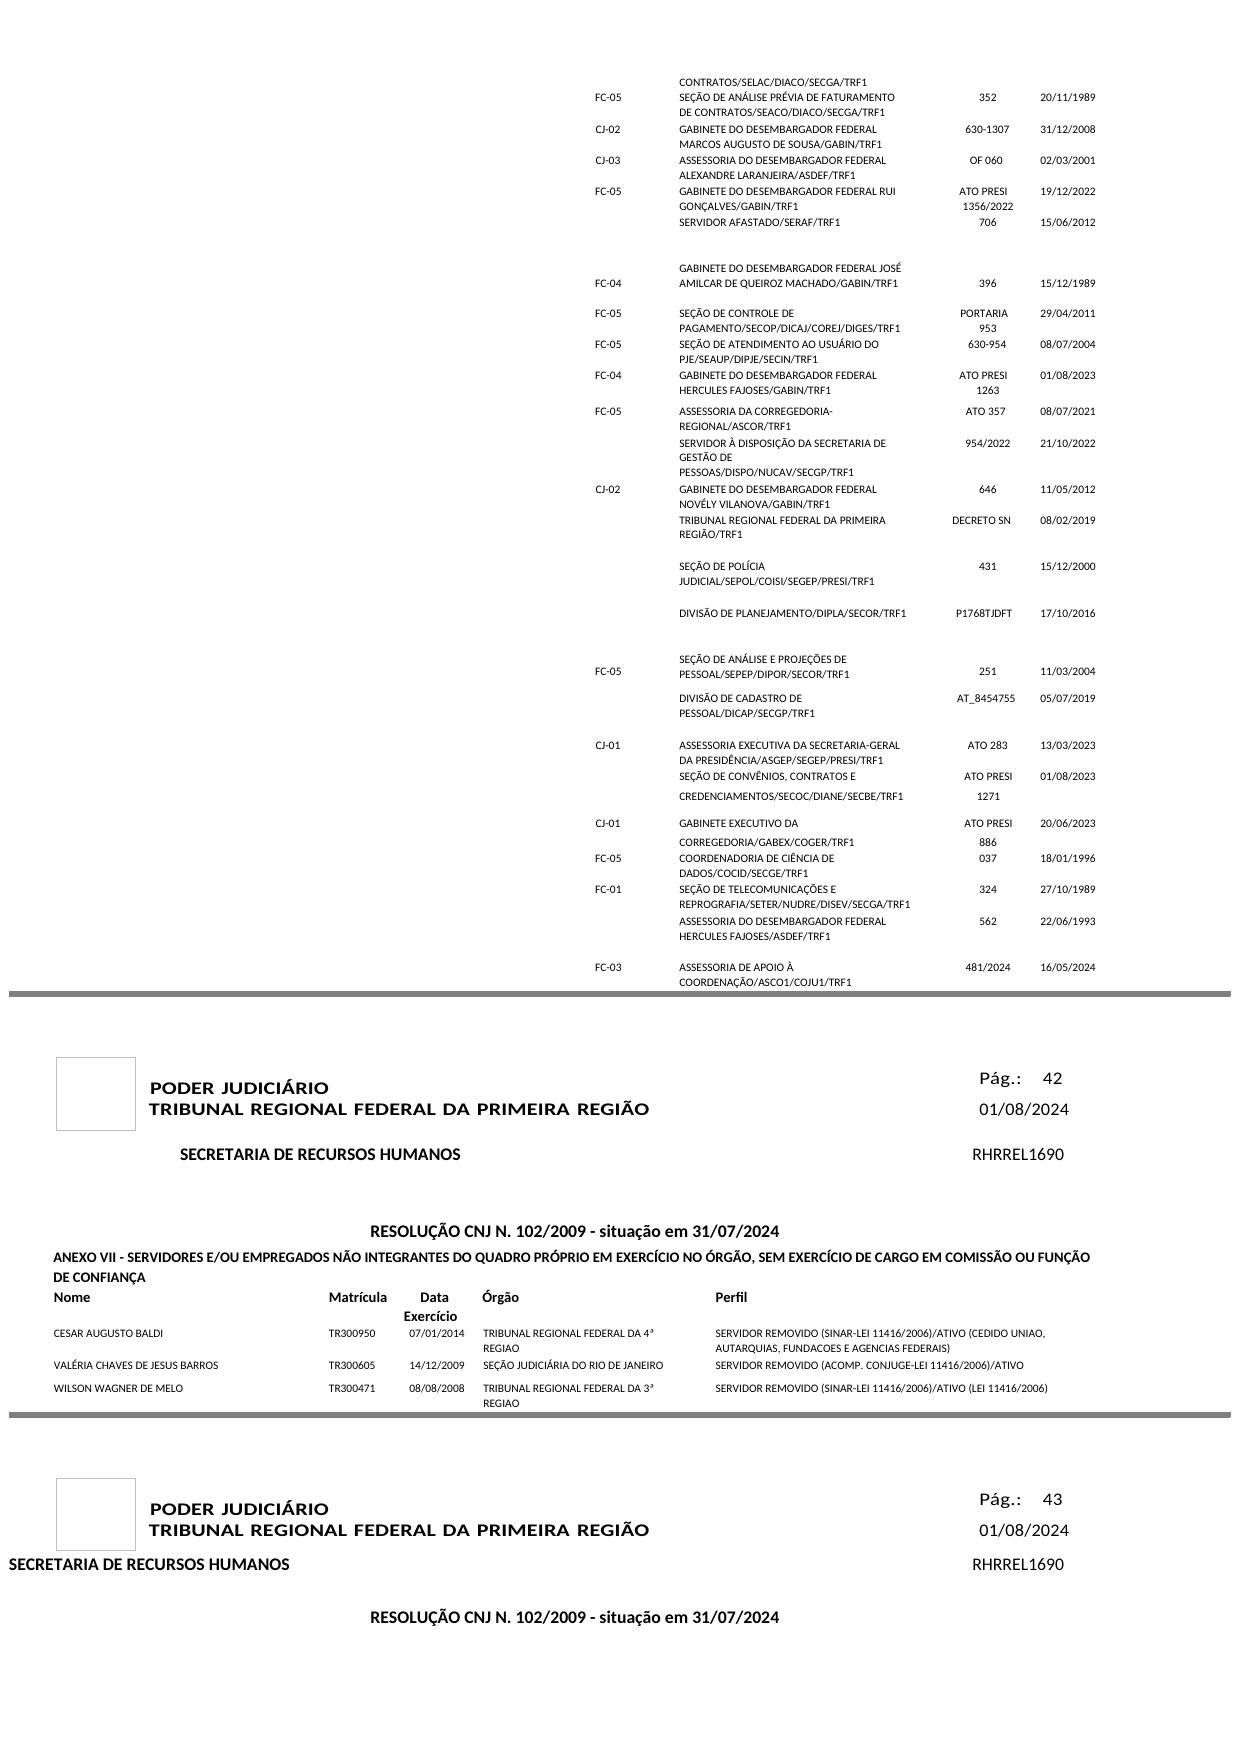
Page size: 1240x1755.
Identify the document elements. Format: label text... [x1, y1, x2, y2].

table_cell [946, 75, 1040, 91]
table_cell 13/03/2023 [1040, 738, 1105, 769]
table_cell [573, 215, 679, 262]
table_cell SEÇÃO JUDICIÁRIA DO RIO DE JANEIRO [482, 1358, 715, 1381]
table_cell FC-05 [573, 306, 679, 337]
table_cell CJ-01 [573, 738, 679, 769]
table_cell SEÇÃO DE CONTROLE DE PAGAMENTO/SECOP/DICAJ/COREJ/DIGES/TRF1 [679, 306, 946, 337]
table_cell AT_8454755 [946, 692, 1040, 738]
table_cell P1768TJDFT [946, 606, 1040, 652]
table_cell SERVIDOR REMOVIDO (ACOMP. CONJUGE-LEI 11416/2006)/ATIVO [715, 1358, 1085, 1381]
table_cell [573, 513, 679, 559]
table_cell SEÇÃO DE CONVÊNIOS, CONTRATOS E ATO PRESI CREDENCIAMENTOS/SECOC/DIANE/SECBE/TRF1 1271 [679, 770, 1040, 816]
table_cell 08/08/2008 [404, 1381, 482, 1412]
table_cell CJ-02 [573, 482, 679, 513]
table_cell CJ-02 [573, 122, 679, 153]
table_cell [1040, 75, 1105, 91]
table_cell [573, 75, 679, 91]
table_cell SERVIDOR REMOVIDO (SINAR-LEI 11416/2006)/ATIVO (CEDIDO UNIAO, AUTARQUIAS, FUNDACOES E AGENCIAS FEDERAIS) [715, 1327, 1085, 1358]
table_cell SEÇÃO DE ANÁLISE PRÉVIA DE FATURAMENTO DE CONTRATOS/SEACO/DIACO/SECGA/TRF1 [679, 91, 946, 122]
table_header Nome [54, 1288, 329, 1327]
table_cell 29/04/2011 [1040, 306, 1105, 337]
table_cell FC-05 [573, 851, 679, 883]
table_cell CONTRATOS/SELAC/DIACO/SECGA/TRF1 [679, 75, 946, 91]
table_cell FC-05 [573, 184, 679, 215]
table_cell 396 [946, 262, 1040, 306]
table_cell 05/07/2019 [1040, 692, 1105, 738]
table_cell TRIBUNAL REGIONAL FEDERAL DA 4ª REGIAO [482, 1327, 715, 1358]
table_cell 21/10/2022 [1040, 436, 1105, 482]
table_cell GABINETE DO DESEMBARGADOR FEDERAL NOVÉLY VILANOVA/GABIN/TRF1 [679, 482, 946, 513]
table_cell 11/05/2012 [1040, 482, 1105, 513]
table_cell 646 [946, 482, 1040, 513]
table_cell WILSON WAGNER DE MELO [54, 1381, 329, 1412]
table_cell OF 060 [946, 153, 1040, 184]
table_cell FC-05 [573, 652, 679, 692]
table_cell 19/12/2022 [1040, 184, 1105, 215]
table_cell SEÇÃO DE ANÁLISE E PROJEÇÕES DE PESSOAL/SEPEP/DIPOR/SECOR/TRF1 [679, 652, 946, 692]
table_cell GABINETE EXECUTIVO DA ATO PRESI CORREGEDORIA/GABEX/COGER/TRF1 886 [679, 816, 1040, 851]
table_cell GABINETE DO DESEMBARGADOR FEDERAL MARCOS AUGUSTO DE SOUSA/GABIN/TRF1 [679, 122, 946, 153]
table_cell TR300471 [329, 1381, 404, 1412]
table_cell [573, 559, 679, 606]
subtitle ANEXO VII - SERVIDORES E/OU EMPREGADOS NÃO INTEGRANTES DO QUADRO PRÓPRIO EM EXERCÍCIO NO ÓRGÃO, SEM EXERCÍCIO DE CARGO EM COMISSÃO OU FUNÇÃO DE CONFIANÇA [53, 1248, 1094, 1286]
table_cell ATO 357 [946, 405, 1040, 436]
table_cell SERVIDOR À DISPOSIÇÃO DA SECRETARIA DE GESTÃO DE PESSOAS/DISPO/NUCAV/SECGP/TRF1 [679, 436, 946, 482]
table_cell 08/02/2019 [1040, 513, 1105, 559]
table_cell CJ-01 [573, 816, 679, 851]
table_cell 630-1307 [946, 122, 1040, 153]
table_cell ASSESSORIA DO DESEMBARGADOR FEDERAL ALEXANDRE LARANJEIRA/ASDEF/TRF1 [679, 153, 946, 184]
table_header Matrícula [329, 1288, 404, 1327]
table_cell 11/03/2004 [1040, 652, 1105, 692]
table_cell SEÇÃO DE TELECOMUNICAÇÕES E 324 REPROGRAFIA/SETER/NUDRE/DISEV/SECGA/TRF1 [679, 883, 1040, 914]
table_cell 15/06/2012 [1040, 215, 1105, 262]
table_cell TR300605 [329, 1358, 404, 1381]
table_cell SERVIDOR AFASTADO/SERAF/TRF1 [679, 215, 946, 262]
text SECRETARIA DE RECURSOS HUMANOS RHRREL1690 [51, 1138, 1094, 1166]
table_cell [573, 914, 679, 960]
table_cell CESAR AUGUSTO BALDI [54, 1327, 329, 1358]
table_cell 08/07/2021 [1040, 405, 1105, 436]
table_cell FC-05 [573, 91, 679, 122]
table_cell CJ-03 [573, 153, 679, 184]
table_cell FC-01 [573, 883, 679, 914]
table_cell [573, 436, 679, 482]
table_cell 14/12/2009 [404, 1358, 482, 1381]
table_cell 31/12/2008 [1040, 122, 1105, 153]
table_cell [573, 692, 679, 738]
table_cell ASSESSORIA DA CORREGEDORIA- REGIONAL/ASCOR/TRF1 [679, 405, 946, 436]
table_cell SERVIDOR REMOVIDO (SINAR-LEI 11416/2006)/ATIVO (LEI 11416/2006) [715, 1381, 1085, 1412]
text SECRETARIA DE RECURSOS HUMANOS RHRREL1690 [9, 1418, 1094, 1575]
table_cell 251 [946, 652, 1040, 692]
table_cell 08/07/2004 [1040, 337, 1105, 368]
table_cell VALÉRIA CHAVES DE JESUS BARROS [54, 1358, 329, 1381]
table_cell ATO PRESI 1263 [946, 369, 1040, 404]
table_cell 07/01/2014 [404, 1327, 482, 1358]
table_cell [573, 606, 679, 652]
table_cell 20/06/2023 [1040, 816, 1105, 851]
table_header Órgão [482, 1288, 715, 1327]
table_cell 22/06/1993 [1040, 914, 1105, 960]
text RESOLUÇÃO CNJ N. 102/2009 - situação em 31/07/2024 [82, 1606, 1067, 1628]
table_cell DECRETO SN [946, 513, 1040, 559]
table_cell FC-03 [573, 960, 679, 991]
table_cell 15/12/2000 [1040, 559, 1105, 606]
table_cell SEÇÃO DE POLÍCIA JUDICIAL/SEPOL/COISI/SEGEP/PRESI/TRF1 [679, 559, 946, 606]
table_cell GABINETE DO DESEMBARGADOR FEDERAL HERCULES FAJOSES/GABIN/TRF1 [679, 369, 946, 404]
table_cell 16/05/2024 [1040, 960, 1105, 991]
table_cell TRIBUNAL REGIONAL FEDERAL DA 3ª REGIAO [482, 1381, 715, 1412]
table_cell TR300950 [329, 1327, 404, 1358]
table_cell 20/11/1989 [1040, 91, 1105, 122]
table_cell GABINETE DO DESEMBARGADOR FEDERAL JOSÉ AMILCAR DE QUEIROZ MACHADO/GABIN/TRF1 [679, 262, 946, 306]
table_cell ASSESSORIA DE APOIO À 481/2024 COORDENAÇÃO/ASCO1/COJU1/TRF1 [679, 960, 1040, 991]
table_cell 18/01/1996 [1040, 851, 1105, 883]
table_cell TRIBUNAL REGIONAL FEDERAL DA PRIMEIRA REGIÃO/TRF1 [679, 513, 946, 559]
table_cell FC-05 [573, 405, 679, 436]
table_cell DIVISÃO DE CADASTRO DE PESSOAL/DICAP/SECGP/TRF1 [679, 692, 946, 738]
table_cell 02/03/2001 [1040, 153, 1105, 184]
table_cell DIVISÃO DE PLANEJAMENTO/DIPLA/SECOR/TRF1 [679, 606, 946, 652]
table_cell PORTARIA 953 [946, 306, 1040, 337]
table_cell 17/10/2016 [1040, 606, 1105, 652]
table_cell 01/08/2023 [1040, 369, 1105, 404]
table_cell GABINETE DO DESEMBARGADOR FEDERAL RUI GONÇALVES/GABIN/TRF1 [679, 184, 946, 215]
table_cell 15/12/1989 [1040, 262, 1105, 306]
table_cell COORDENADORIA DE CIÊNCIA DE 037 DADOS/COCID/SECGE/TRF1 [679, 851, 1040, 883]
table_cell 27/10/1989 [1040, 883, 1105, 914]
table_cell FC-05 [573, 337, 679, 368]
table_cell 352 [946, 91, 1040, 122]
table_cell FC-04 [573, 369, 679, 404]
table_cell ASSESSORIA DO DESEMBARGADOR FEDERAL 562 HERCULES FAJOSES/ASDEF/TRF1 [679, 914, 1040, 960]
table_header Data Exercício [404, 1288, 482, 1327]
table_cell FC-04 [573, 262, 679, 306]
table_cell 954/2022 [946, 436, 1040, 482]
table_header Perfil [715, 1288, 1085, 1327]
table_cell ASSESSORIA EXECUTIVA DA SECRETARIA-GERAL ATO 283 DA PRESIDÊNCIA/ASGEP/SEGEP/PRESI/TRF1 [679, 738, 1040, 769]
table_cell ATO PRESI 1356/2022 [946, 184, 1040, 215]
table_cell 01/08/2023 [1040, 770, 1105, 816]
table_cell 706 [946, 215, 1040, 262]
table_cell SEÇÃO DE ATENDIMENTO AO USUÁRIO DO PJE/SEAUP/DIPJE/SECIN/TRF1 [679, 337, 946, 368]
table_cell 431 [946, 559, 1040, 606]
table_cell [573, 770, 679, 816]
text RESOLUÇÃO CNJ N. 102/2009 - situação em 31/07/2024 [82, 1220, 1067, 1242]
table_cell 630-954 [946, 337, 1040, 368]
